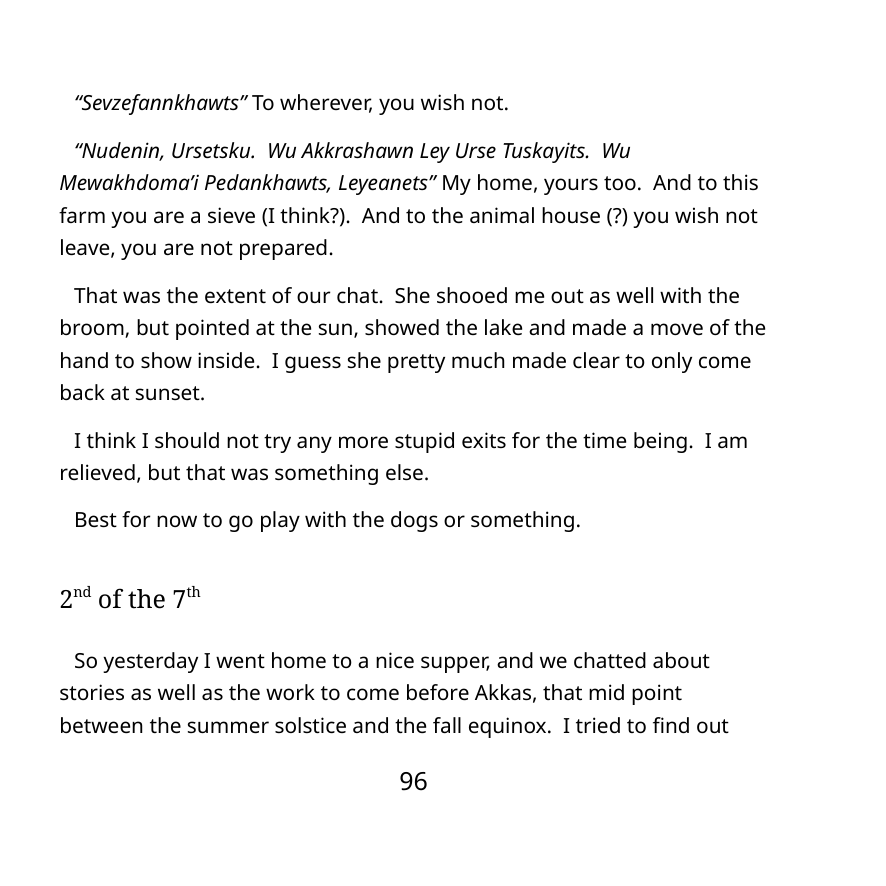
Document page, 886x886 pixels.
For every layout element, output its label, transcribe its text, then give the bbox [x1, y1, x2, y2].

text “Nudenin, Ursetsku. Wu Akkrashawn Ley Urse Tuskayits. Wu Mewakhdoma’i Pedankhawts, Leyeanets” My home, yours too. And to this farm you are a sieve (I think?). And to the animal house (?) you wish not leave, you are not prepared. [59, 136, 768, 262]
text So yesterday I went home to a nice supper, and we chatted about stories as well as the work to come before Akkas, that mid point between the summer solstice and the fall equinox. I tried to find out [59, 646, 768, 739]
text “Sevzefannkhawts” To wherever, you wish not. [59, 88, 768, 117]
text Best for now to go play with the dogs or something. [59, 506, 768, 534]
subtitle 2nd of the 7th [59, 582, 768, 616]
text I think I should not try any more stupid exits for the time being. I am relieved, but that was something else. [59, 426, 768, 487]
text That was the extent of our chat. She shooed me out as well with the broom, but pointed at the sun, showed the lake and made a move of the hand to show inside. I guess she pretty much made clear to only come back at sunset. [59, 281, 768, 407]
